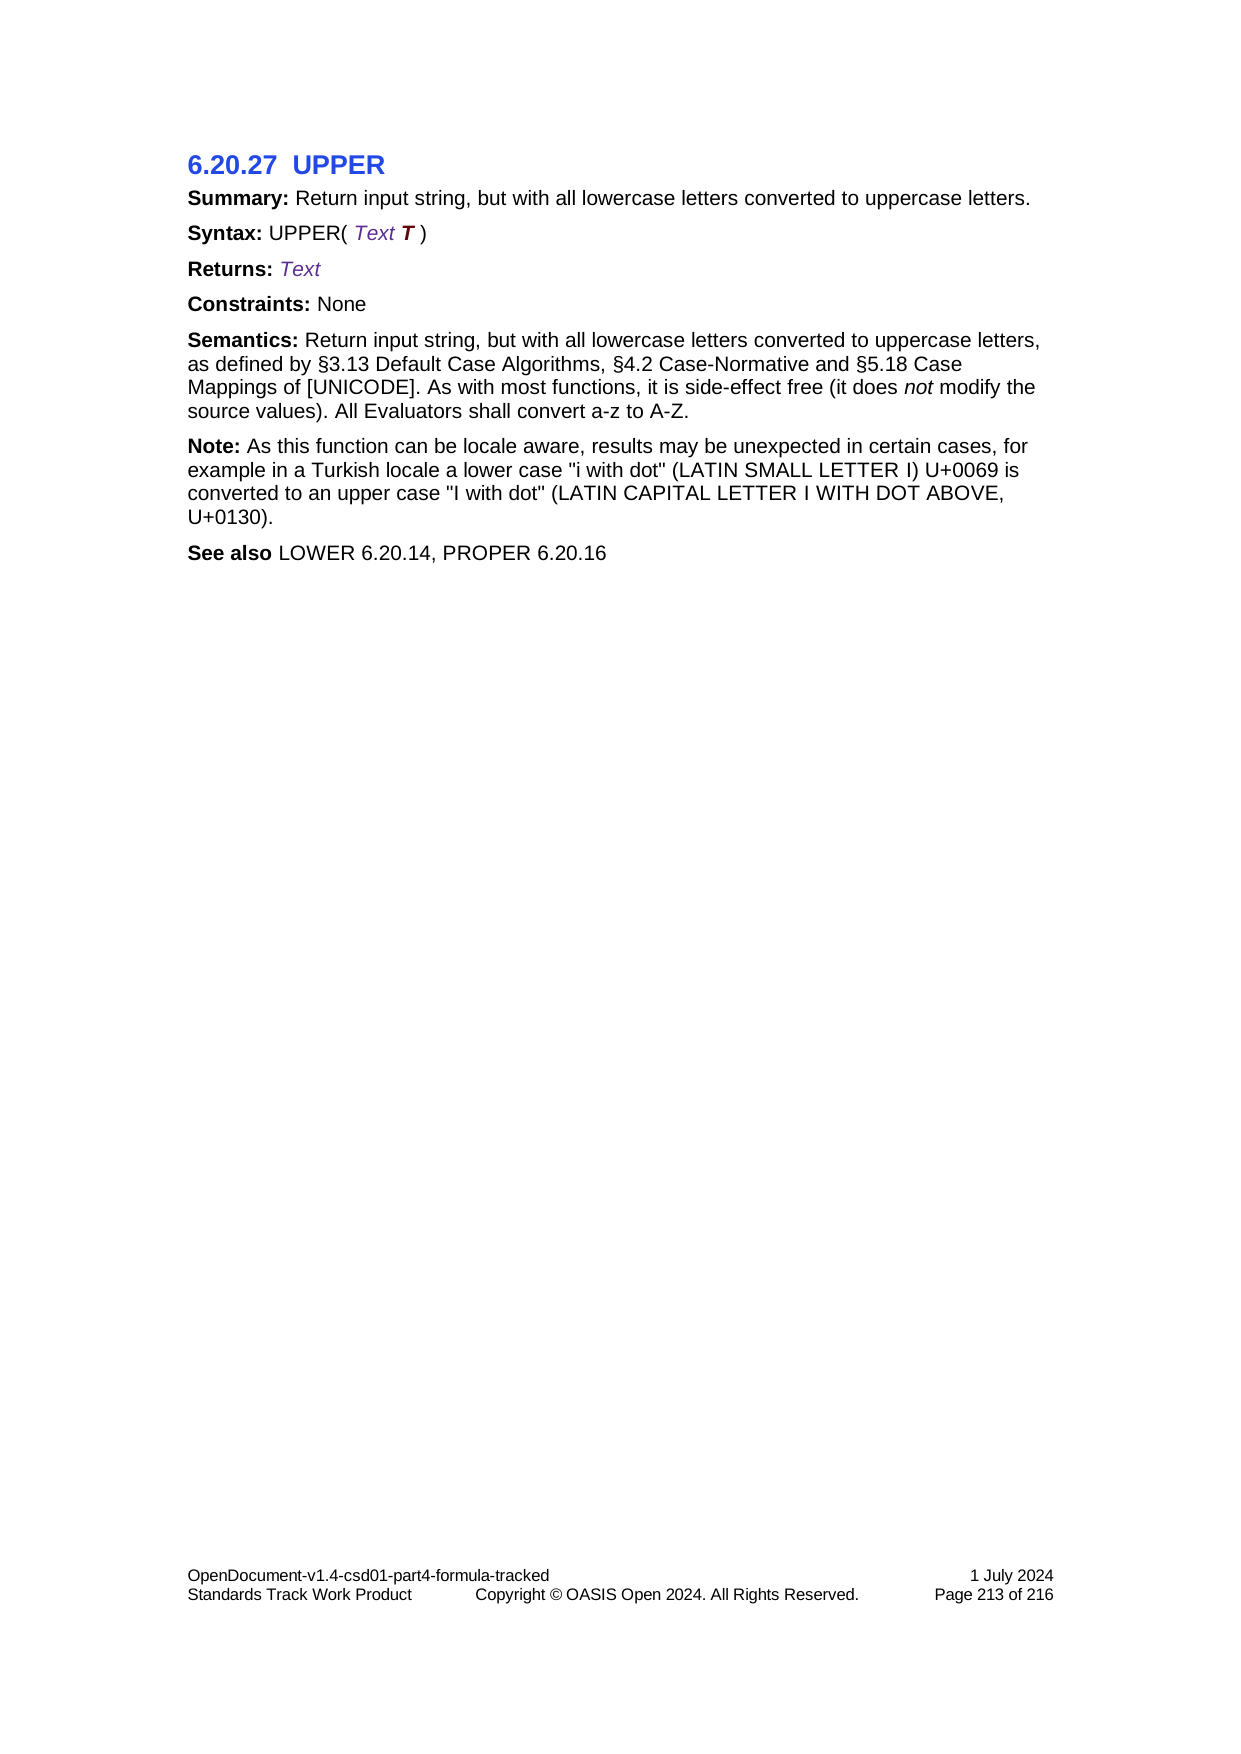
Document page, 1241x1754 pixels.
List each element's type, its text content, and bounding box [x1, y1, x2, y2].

text Constraints: None [187, 293, 1053, 316]
text Semantics: Return input string, but with all lowercase letters converted to uppercase letters, as defined by §3.13 Default Case Algorithms, §4.2 Case-Normative and §5.18 Case Mappings of [UNICODE]. As with most functions, it is side-effect free (it does not modify the source values). All Evaluators shall convert a-z to A-Z. [187, 328, 1053, 423]
text See also LOWER 6.20.14, PROPER 6.20.16 [187, 541, 1053, 564]
text Note: As this function can be locale aware, results may be unexpected in certain cases, for example in a Turkish locale a lower case "i with dot" (LATIN SMALL LETTER I) U+0069 is converted to an upper case "I with dot" (LATIN CAPITAL LETTER I WITH DOT ABOVE, U+0130). [187, 435, 1053, 529]
text Summary: Return input string, but with all lowercase letters converted to uppercase letters. [187, 186, 1053, 209]
text Syntax: UPPER( Text T ) [187, 222, 1053, 245]
subtitle UPPER [187, 150, 1053, 180]
text Returns: Text [187, 257, 1053, 281]
